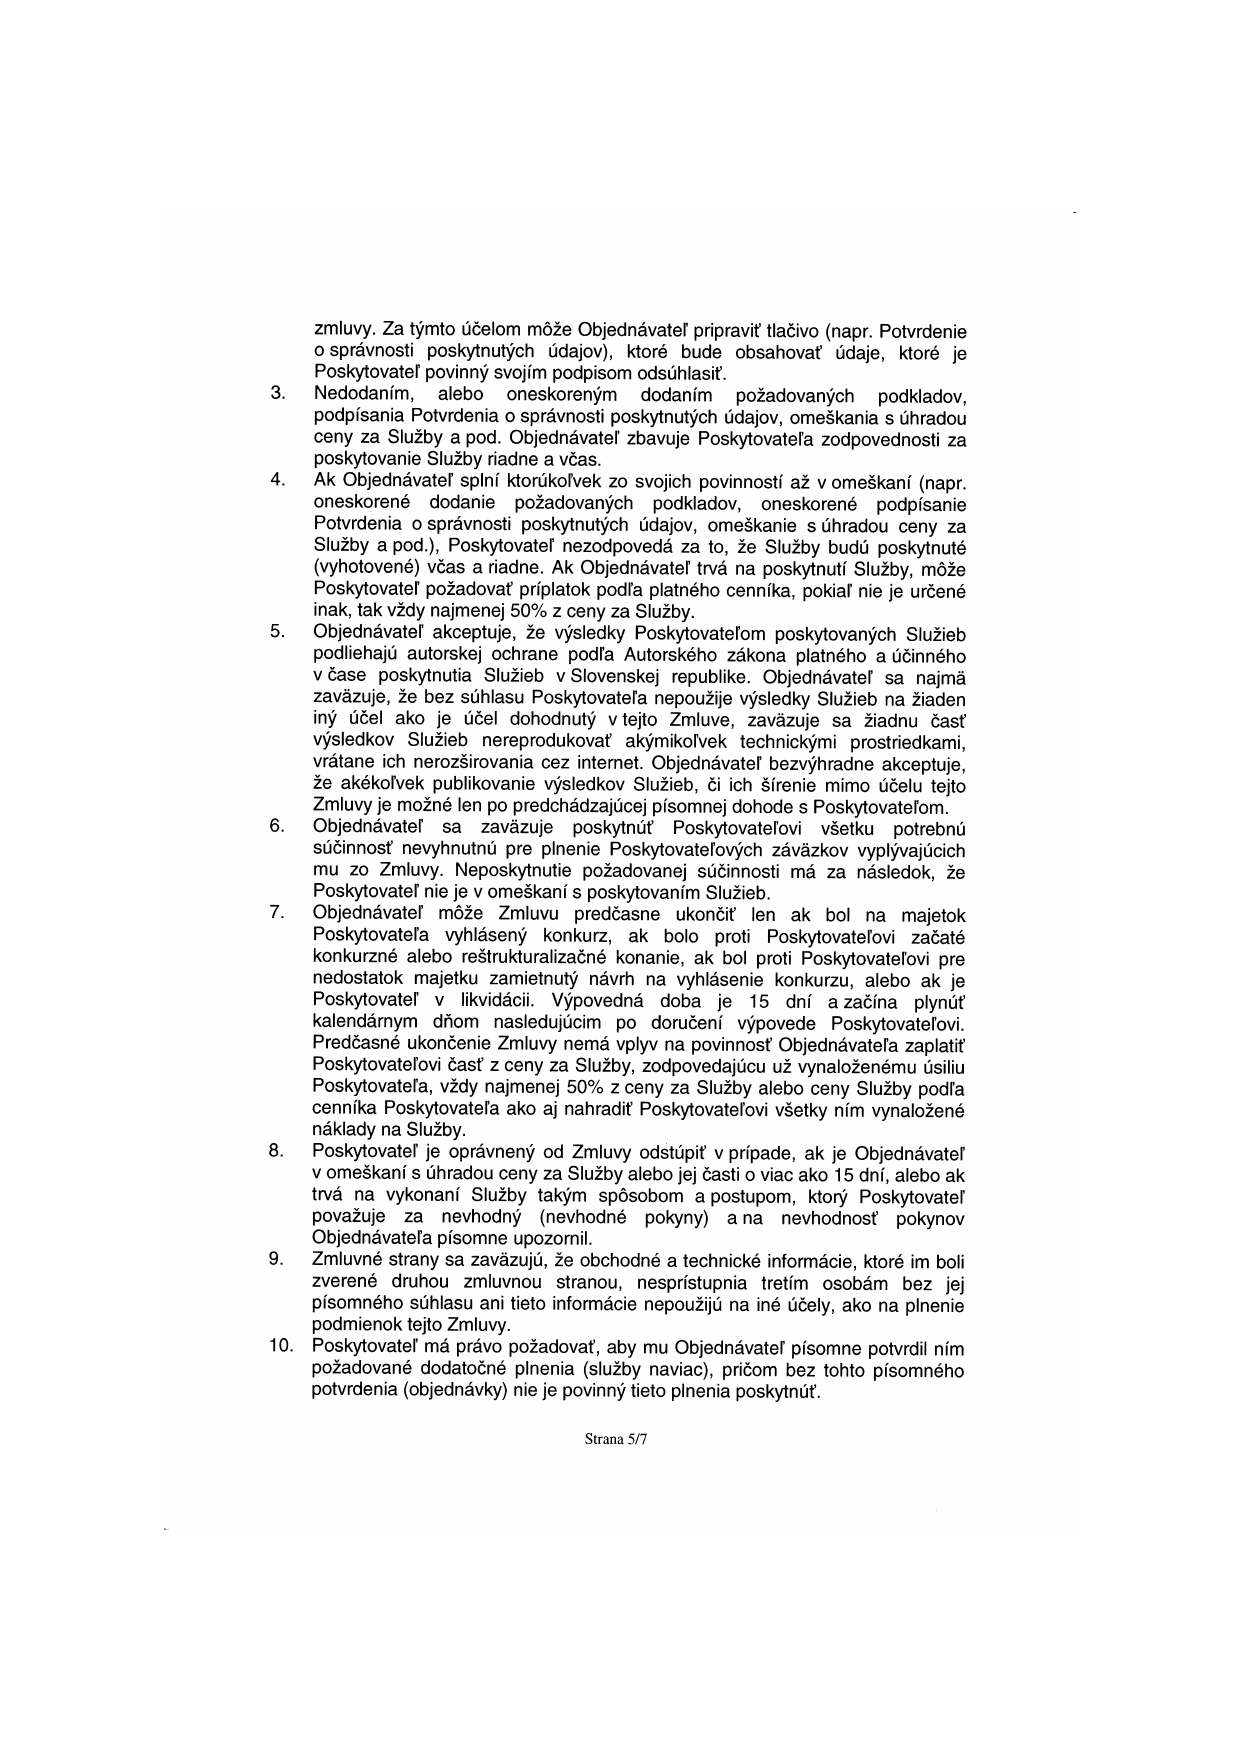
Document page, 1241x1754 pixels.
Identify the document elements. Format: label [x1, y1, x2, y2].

picture [164, 212, 1076, 1531]
